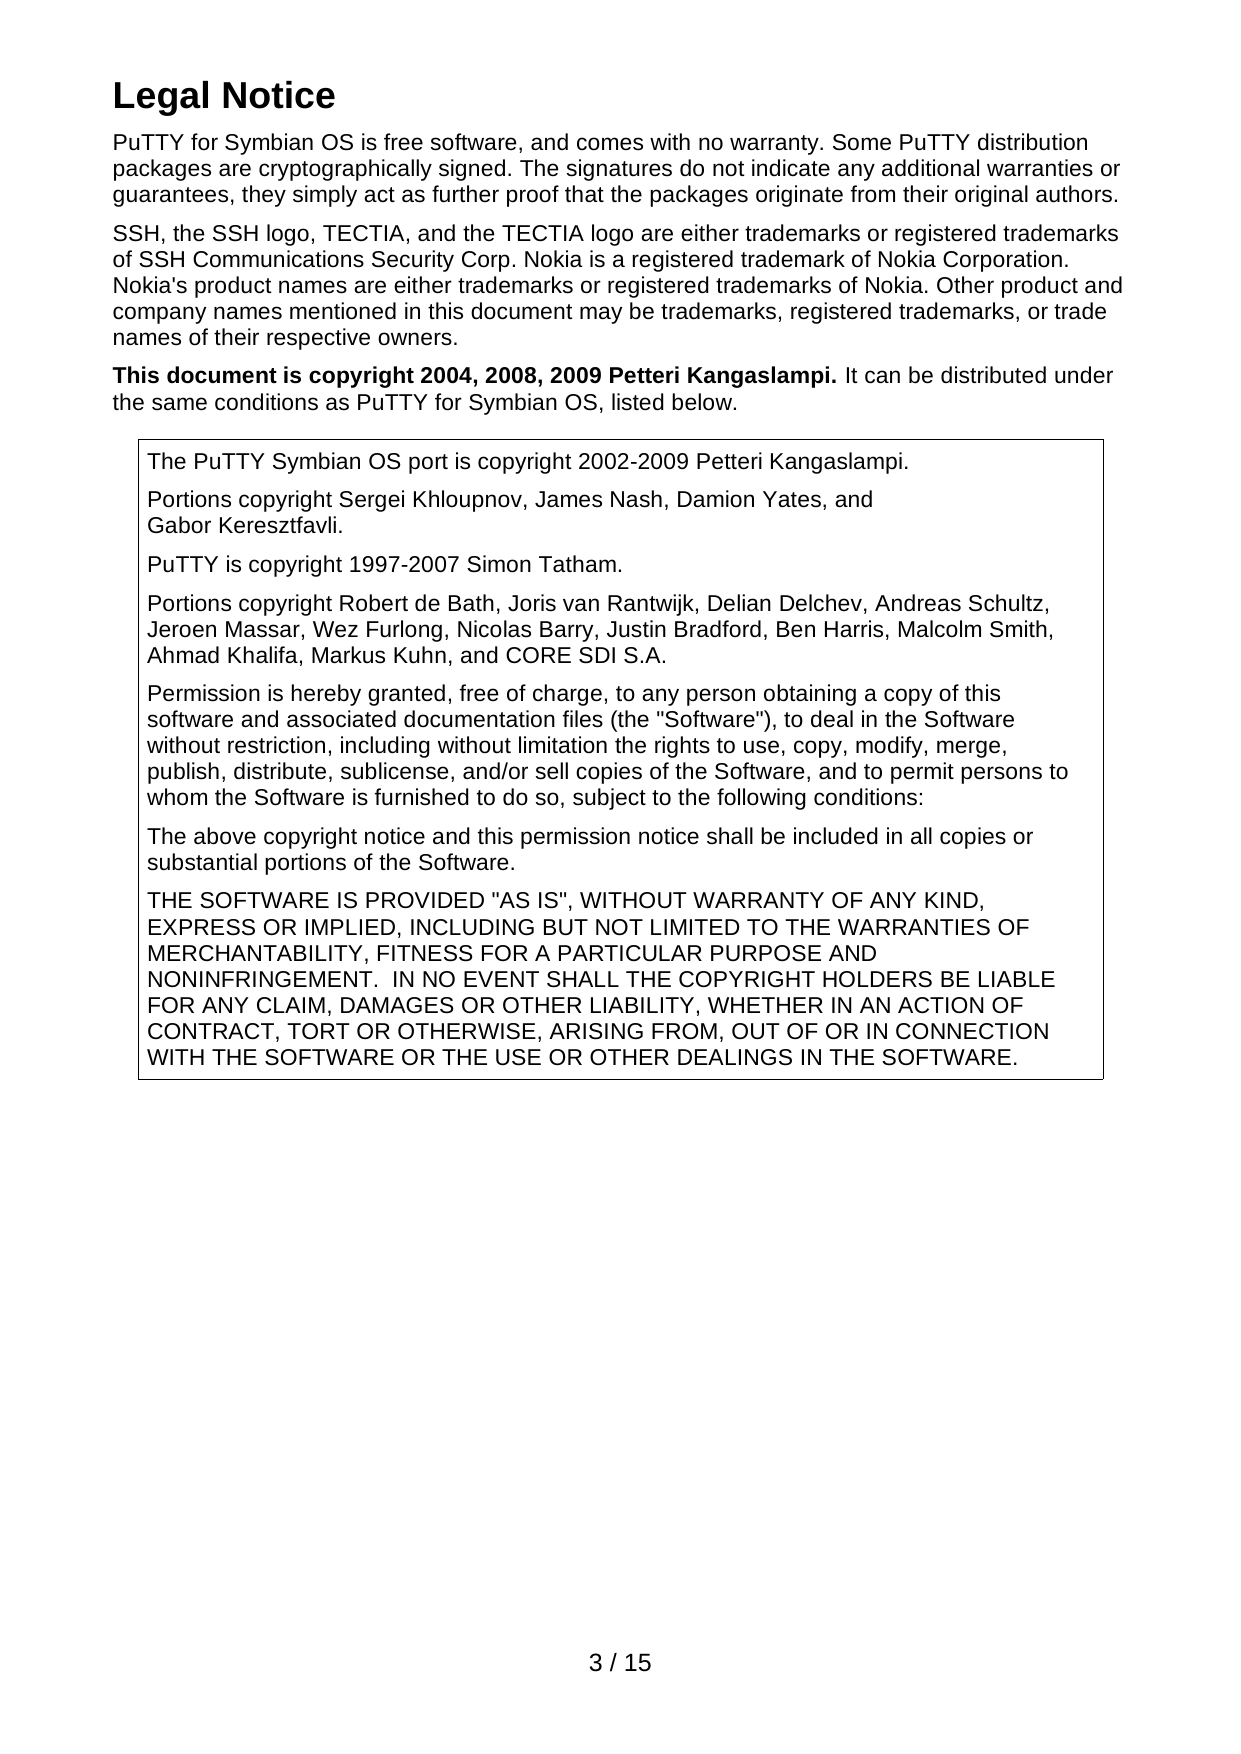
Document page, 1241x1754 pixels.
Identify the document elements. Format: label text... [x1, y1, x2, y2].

text The PuTTY Symbian OS port is copyright 2002-2009 Petteri Kangaslampi. [147, 448, 1094, 474]
text PuTTY is copyright 1997-2007 Simon Tatham. [147, 551, 1094, 577]
text SSH, the SSH logo, TECTIA, and the TECTIA logo are either trademarks or registered trademarks of SSH Communications Security Corp. Nokia is a registered trademark of Nokia Corporation. Nokia's product names are either trademarks or registered trademarks of Nokia. Other product and company names mentioned in this document may be trademarks, registered trademarks, or trade names of their respective owners. [112, 220, 1128, 350]
text THE SOFTWARE IS PROVIDED "AS IS", WITHOUT WARRANTY OF ANY KIND, EXPRESS OR IMPLIED, INCLUDING BUT NOT LIMITED TO THE WARRANTIES OF MERCHANTABILITY, FITNESS FOR A PARTICULAR PURPOSE AND NONINFRINGEMENT. IN NO EVENT SHALL THE COPYRIGHT HOLDERS BE LIABLE FOR ANY CLAIM, DAMAGES OR OTHER LIABILITY, WHETHER IN AN ACTION OF CONTRACT, TORT OR OTHERWISE, ARISING FROM, OUT OF OR IN CONNECTION WITH THE SOFTWARE OR THE USE OR OTHER DEALINGS IN THE SOFTWARE. [147, 888, 1094, 1070]
text Portions copyright Robert de Bath, Joris van Rantwijk, Delian Delchev, Andreas Schultz, Jeroen Massar, Wez Furlong, Nicolas Barry, Justin Bradford, Ben Harris, Malcolm Smith, Ahmad Khalifa, Markus Kuhn, and CORE SDI S.A. [147, 590, 1094, 668]
text Portions copyright Sergei Khloupnov, James Nash, Damion Yates, and Gabor Keresztfavli. [147, 487, 1094, 539]
text PuTTY for Symbian OS is free software, and comes with no warranty. Some PuTTY distribution packages are cryptographically signed. The signatures do not indicate any additional warranties or guarantees, they simply act as further proof that the packages originate from their original authors. [112, 129, 1128, 208]
text Permission is hereby granted, free of charge, to any person obtaining a copy of this software and associated documentation files (the "Software"), to deal in the Software without restriction, including without limitation the rights to use, copy, modify, merge, publish, distribute, sublicense, and/or sell copies of the Software, and to permit persons to whom the Software is furnished to do so, subject to the following conditions: [147, 681, 1094, 811]
text This document is copyright 2004, 2008, 2009 Petteri Kangaslampi. It can be distributed under the same conditions as PuTTY for Symbian OS, listed below. [112, 363, 1128, 415]
text The above copyright notice and this permission notice shall be included in all copies or substantial portions of the Software. [147, 823, 1094, 875]
subtitle Legal Notice [112, 75, 1128, 117]
